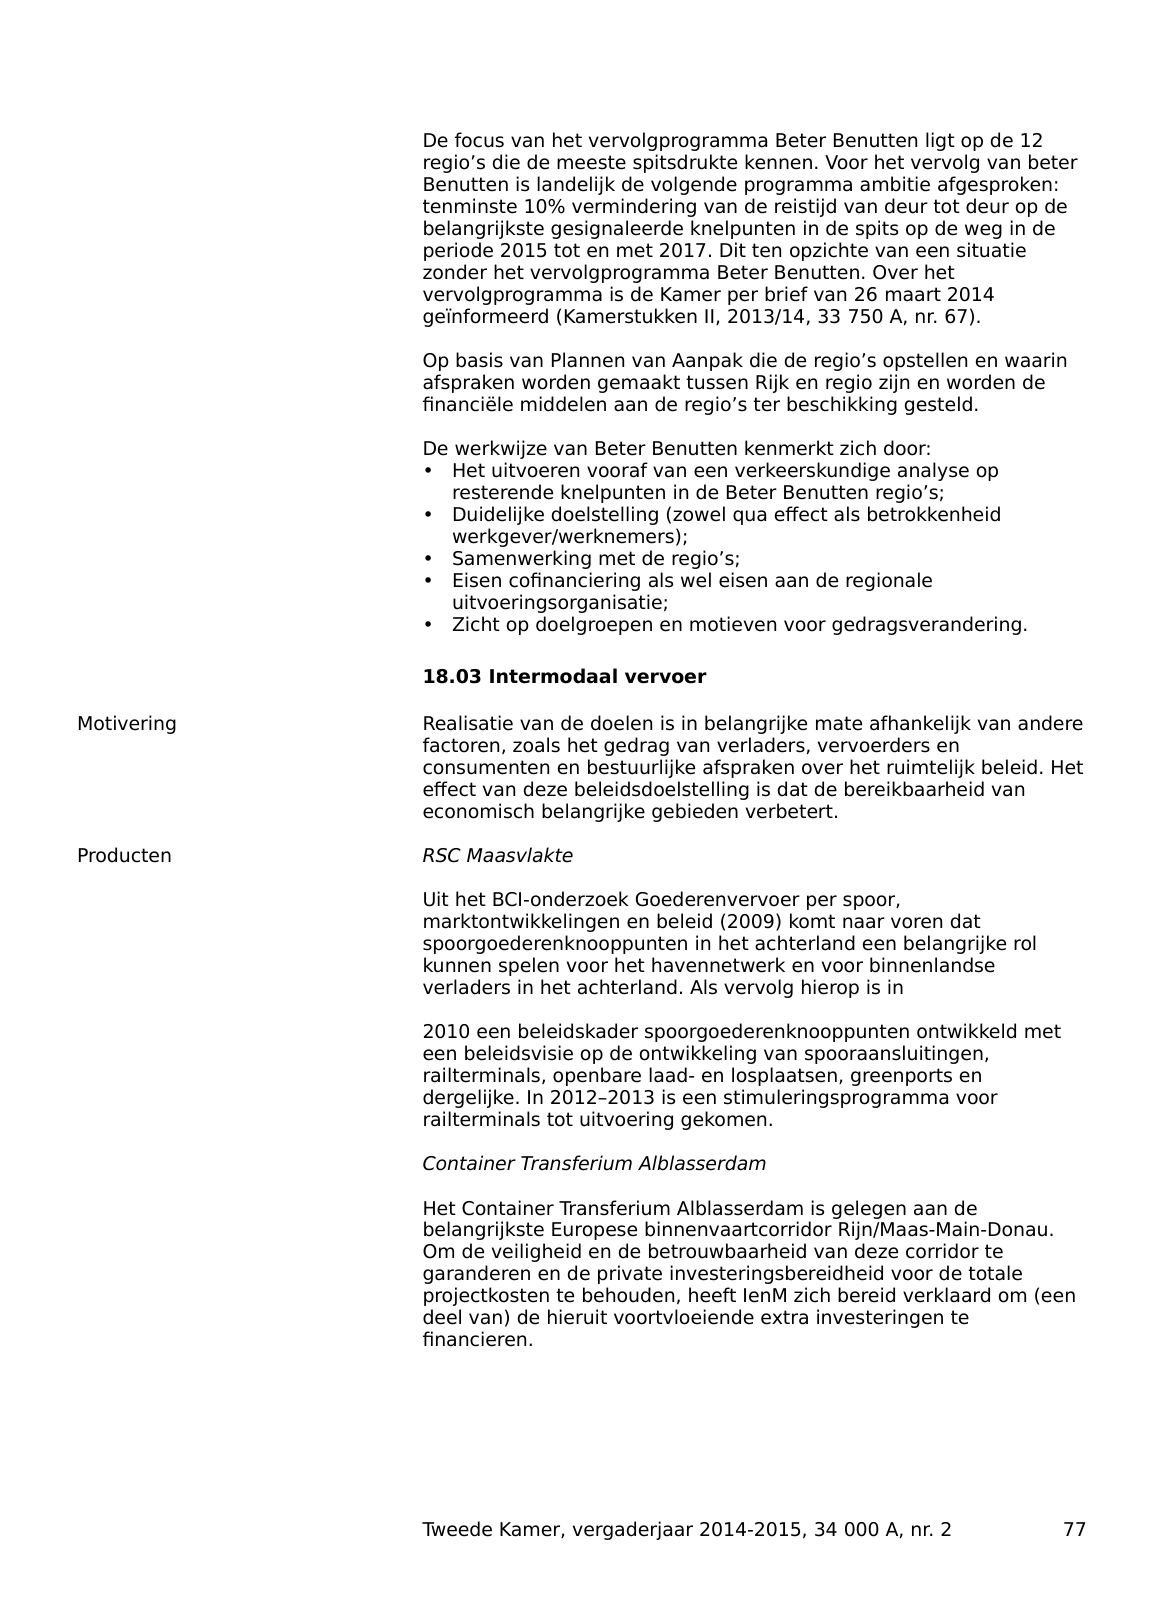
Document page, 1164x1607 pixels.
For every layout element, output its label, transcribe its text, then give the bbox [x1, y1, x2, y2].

text Uit het BCI-onderzoek Goederenvervoer per spoor, marktontwikkelingen en beleid (2009) komt naar voren dat spoorgoederenknooppunten in het achterland een belangrijke rol kunnen spelen voor het havennetwerk en voor binnenlandse verladers in het achterland. Als vervolg hierop is in [422, 889, 1087, 999]
subtitle Container Transferium Alblasserdam [422, 1153, 1087, 1175]
text • Samenwerking met de regio’s; [422, 548, 1087, 570]
text • Duidelijke doelstelling (zowel qua effect als betrokkenheid werkgever/werknemers); [422, 504, 1087, 548]
text Op basis van Plannen van Aanpak die de regio’s opstellen en waarin afspraken worden gemaakt tussen Rijk en regio zijn en worden de financiële middelen aan de regio’s ter beschikking gesteld. [422, 350, 1087, 416]
subtitle RSC Maasvlakte [422, 845, 1087, 867]
text De werkwijze van Beter Benutten kenmerkt zich door: [422, 438, 1087, 460]
text Producten [77, 845, 399, 867]
text • Zicht op doelgroepen en motieven voor gedragsverandering. [422, 614, 1087, 636]
text Realisatie van de doelen is in belangrijke mate afhankelijk van andere factoren, zoals het gedrag van verladers, vervoerders en consumenten en bestuurlijke afspraken over het ruimtelijk beleid. Het effect van deze beleidsdoelstelling is dat de bereikbaarheid van economisch belangrijke gebieden verbetert. [422, 713, 1087, 823]
text 2010 een beleidskader spoorgoederenknooppunten ontwikkeld met een beleidsvisie op de ontwikkeling van spooraansluitingen, railterminals, openbare laad- en losplaatsen, greenports en dergelijke. In 2012–2013 is een stimuleringsprogramma voor railterminals tot uitvoering gekomen. [422, 1021, 1087, 1131]
text Het Container Transferium Alblasserdam is gelegen aan de belangrijkste Europese binnenvaartcorridor Rijn/Maas-Main-Donau. Om de veiligheid en de betrouwbaarheid van deze corridor te garanderen en de private investeringsbereidheid voor de totale projectkosten te behouden, heeft IenM zich bereid verklaard om (een deel van) de hieruit voortvloeiende extra investeringen te financieren. [422, 1197, 1087, 1351]
subtitle 18.03 Intermodaal vervoer [422, 666, 1087, 688]
subtitle [77, 867, 399, 875]
text • Eisen cofinanciering als wel eisen aan de regionale uitvoeringsorganisatie; [422, 570, 1087, 614]
text • Het uitvoeren vooraf van een verkeerskundige analyse op resterende knelpunten in de Beter Benutten regio’s; [422, 460, 1087, 504]
text Motivering [77, 713, 399, 735]
text De focus van het vervolgprogramma Beter Benutten ligt op de 12 regio’s die de meeste spitsdrukte kennen. Voor het vervolg van beter Benutten is landelijk de volgende programma ambitie afgesproken: tenminste 10% vermindering van de reistijd van deur tot deur op de belangrijkste gesignaleerde knelpunten in de spits op de weg in de periode 2015 tot en met 2017. Dit ten opzichte van een situatie zonder het vervolgprogramma Beter Benutten. Over het vervolgprogramma is de Kamer per brief van 26 maart 2014 geïnformeerd (Kamerstukken II, 2013/14, 33 750 A, nr. 67). [422, 130, 1087, 328]
